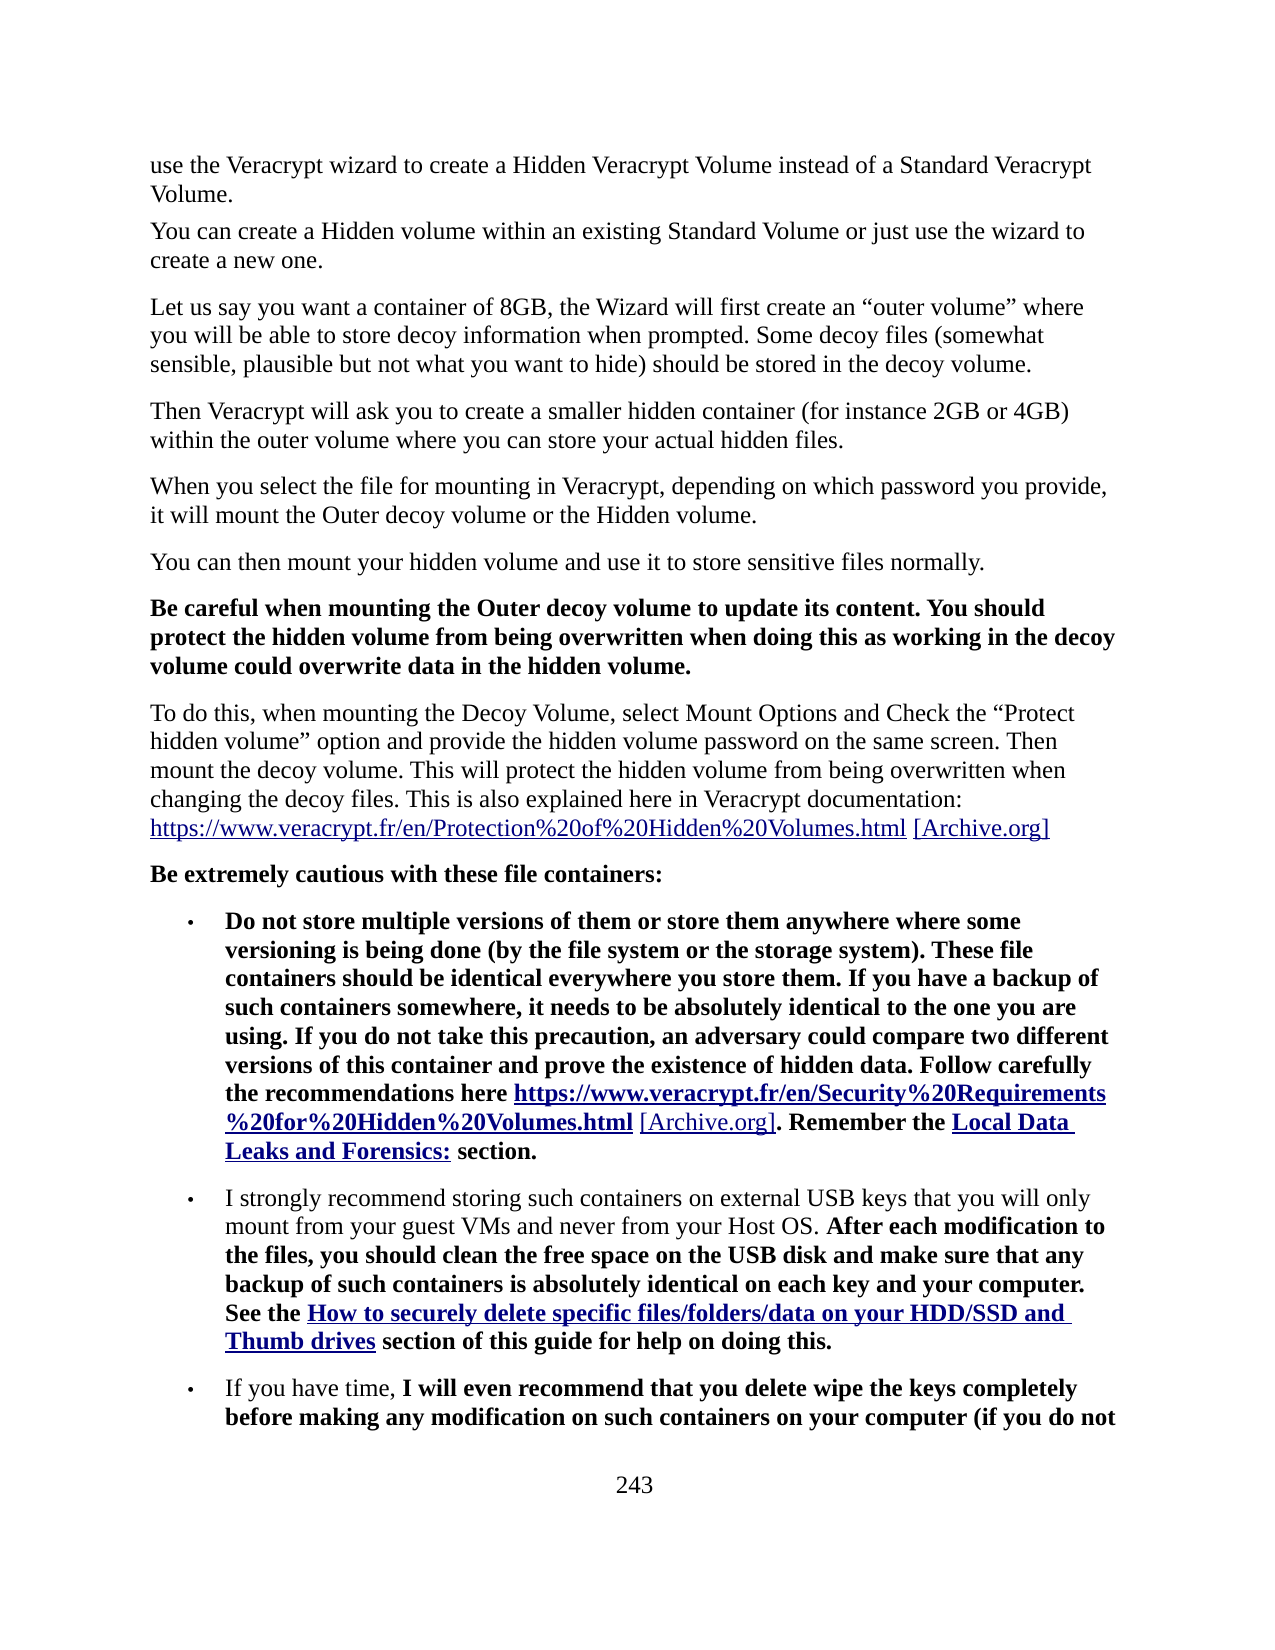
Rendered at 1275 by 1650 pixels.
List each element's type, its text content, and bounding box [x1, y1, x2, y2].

text You can create a Hidden volume within an existing Standard Volume or just use the wizard to create a new one. [150, 216, 1125, 274]
text Be extremely cautious with these file containers: [150, 859, 1125, 888]
text Then Veracrypt will ask you to create a smaller hidden container (for instance 2GB or 4GB) within the outer volume where you can store your actual hidden files. [150, 396, 1125, 453]
text To do this, when mounting the Decoy Volume, select Mount Options and Check the “Protect hidden volume” option and provide the hidden volume password on the same screen. Then mount the decoy volume. This will protect the hidden volume from being overwritten when changing the decoy files. This is also explained here in Veracrypt documentation: https://www.veracrypt.fr/en/Protection%20of%20Hidden%20Volumes.html [Archive.org] [150, 698, 1125, 841]
text When you select the file for mounting in Veracrypt, depending on which password you provide, it will mount the Outer decoy volume or the Hidden volume. [150, 471, 1125, 529]
text Let us say you want a container of 8GB, the Wizard will first create an “outer volume” where you will be able to store decoy information when prompted. Some decoy files (somewhat sensible, plausible but not what you want to hide) should be stored in the decoy volume. [150, 292, 1125, 378]
list Do not store multiple versions of them or store them anywhere where some versioning is being done (by the file system or the storage system). These file containers should be identical everywhere you store them. If you have a backup of such containers somewhere, it needs to be absolutely identical to the one you are using. If you do not take this precaution, an adversary could compare two different versions of this container and prove the existence of hidden data. Follow carefully the recommendations here https://www.veracrypt.fr/en/Security%20Requirements%20for%20Hidden%20Volumes.html [Archive.org]. Remember the Local Data Leaks and Forensics: section. [187, 906, 1125, 1165]
text use the Veracrypt wizard to create a Hidden Veracrypt Volume instead of a Standard Veracrypt Volume. [150, 150, 1125, 207]
list If you have time, I will even recommend that you delete wipe the keys completely before making any modification on such containers on your computer (if you do not [187, 1373, 1125, 1431]
text You can then mount your hidden volume and use it to store sensitive files normally. [150, 547, 1125, 576]
text Be careful when mounting the Outer decoy volume to update its content. You should protect the hidden volume from being overwritten when doing this as working in the decoy volume could overwrite data in the hidden volume. [150, 593, 1125, 680]
list I strongly recommend storing such containers on external USB keys that you will only mount from your guest VMs and never from your Host OS. After each modification to the files, you should clean the free space on the USB disk and make sure that any backup of such containers is absolutely identical on each key and your computer. See the How to securely delete specific files/folders/data on your HDD/SSD and Thumb drives section of this guide for help on doing this. [187, 1183, 1125, 1355]
